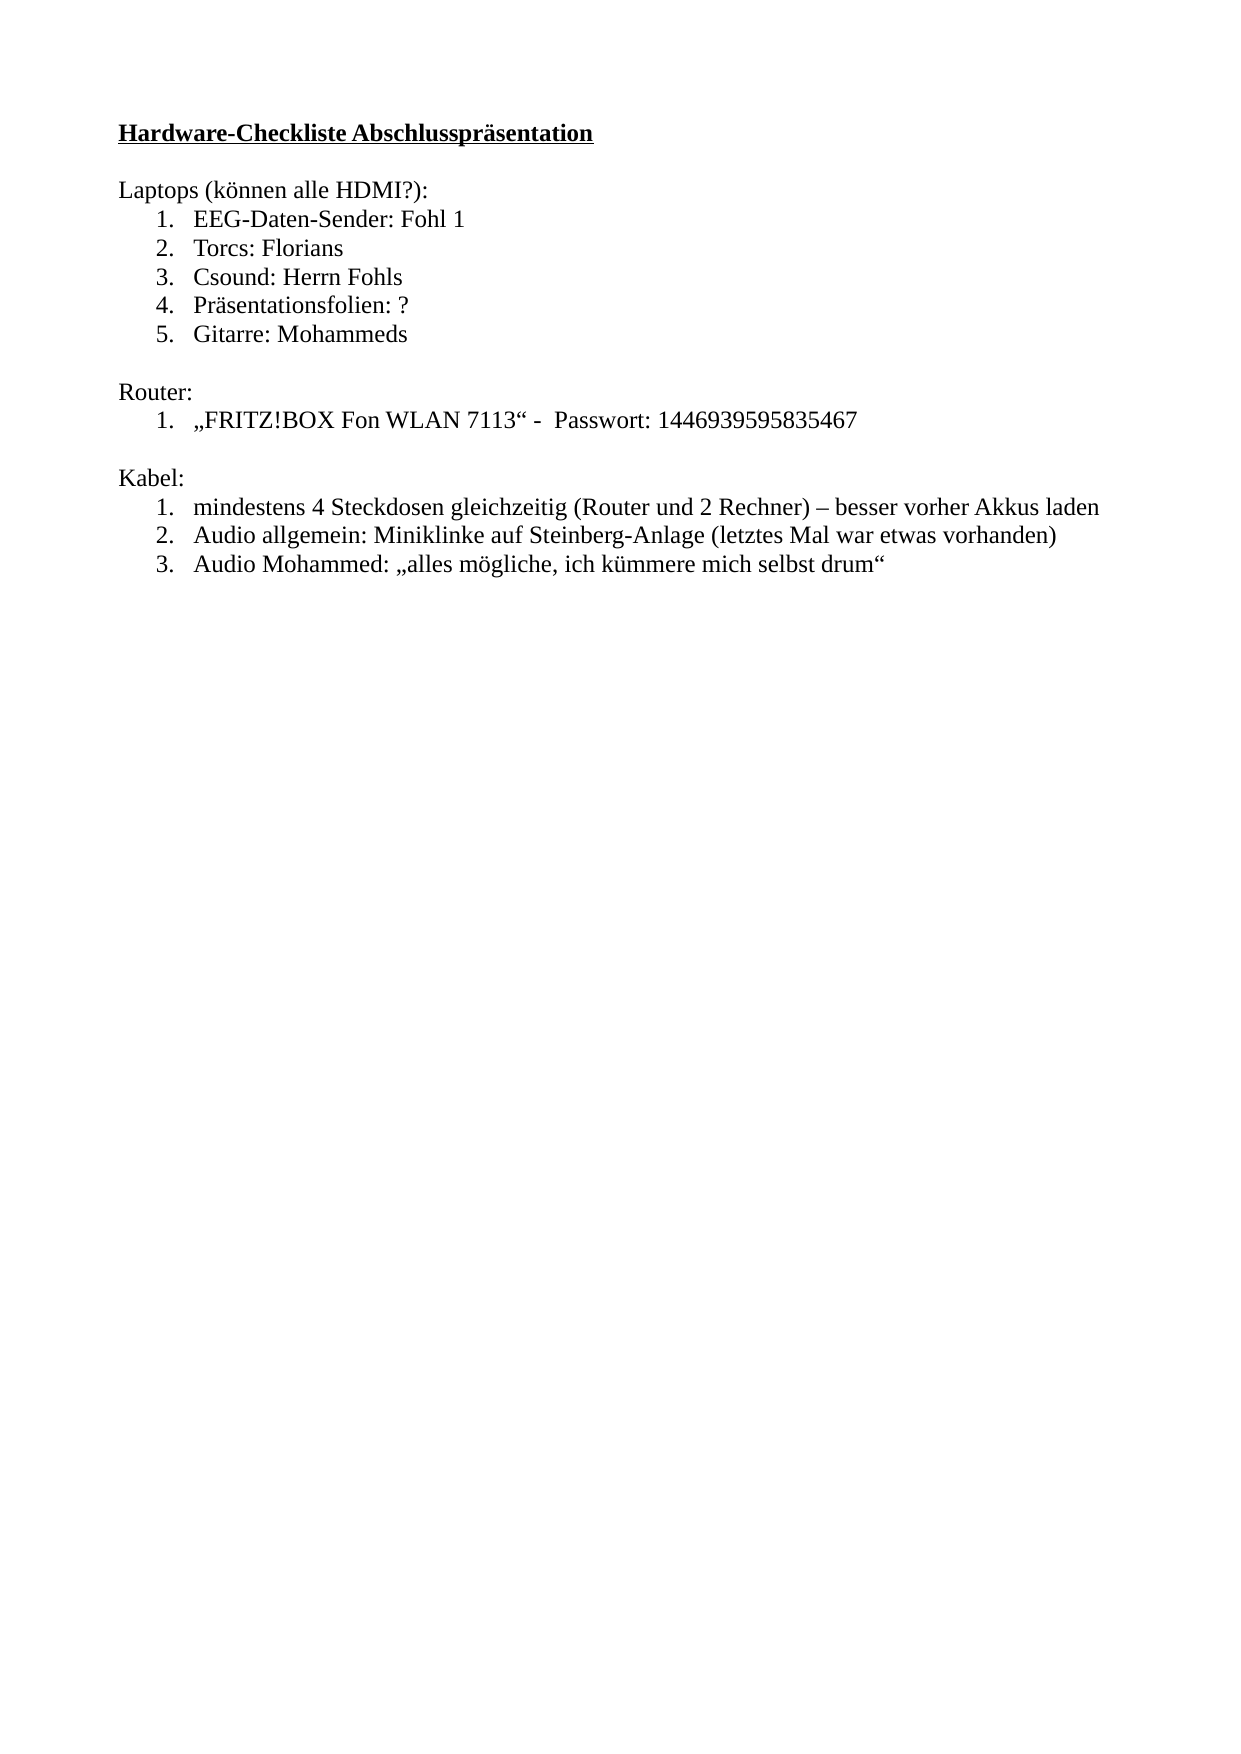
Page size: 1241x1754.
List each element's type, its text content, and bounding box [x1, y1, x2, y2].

list Audio allgemein: Miniklinke auf Steinberg-Anlage (letztes Mal war etwas vorhanden) [156, 521, 1122, 549]
text Laptops (können alle HDMI?): [118, 176, 1122, 204]
text Hardware-Checkliste Abschlusspräsentation [118, 118, 1122, 147]
text Kabel: [118, 463, 1122, 492]
text Router: [118, 377, 1122, 406]
list mindestens 4 Steckdosen gleichzeitig (Router und 2 Rechner) – besser vorher Akkus laden [156, 492, 1122, 521]
list EEG-Daten-Sender: Fohl 1 [156, 204, 1122, 233]
list „FRITZ!BOX Fon WLAN 7113“ - Passwort: 1446939595835467 [156, 406, 1122, 434]
list Audio Mohammed: „alles mögliche, ich kümmere mich selbst drum“ [156, 549, 1122, 578]
list Torcs: Florians [156, 233, 1122, 262]
list Gitarre: Mohammeds [156, 319, 1122, 348]
list Csound: Herrn Fohls [156, 262, 1122, 291]
list Präsentationsfolien: ? [156, 291, 1122, 319]
